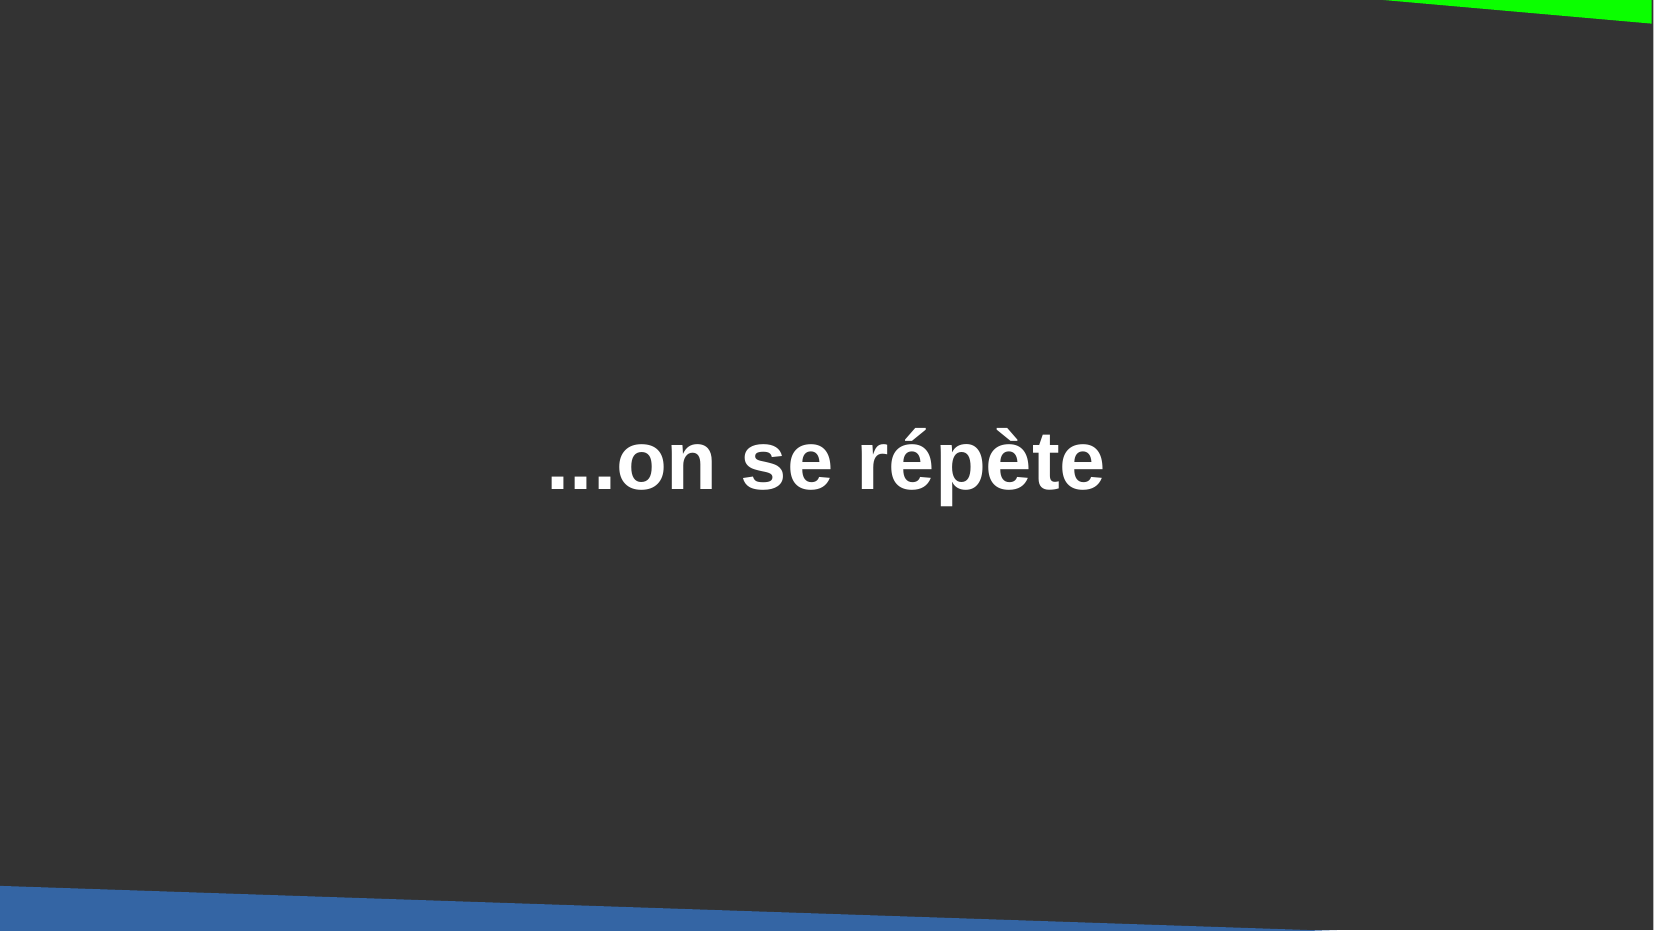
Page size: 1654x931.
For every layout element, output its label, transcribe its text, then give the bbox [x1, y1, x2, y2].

text_box [0, 885, 1337, 931]
text_box [1383, 0, 1652, 24]
text_box ...on se répète [82, 101, 1571, 822]
